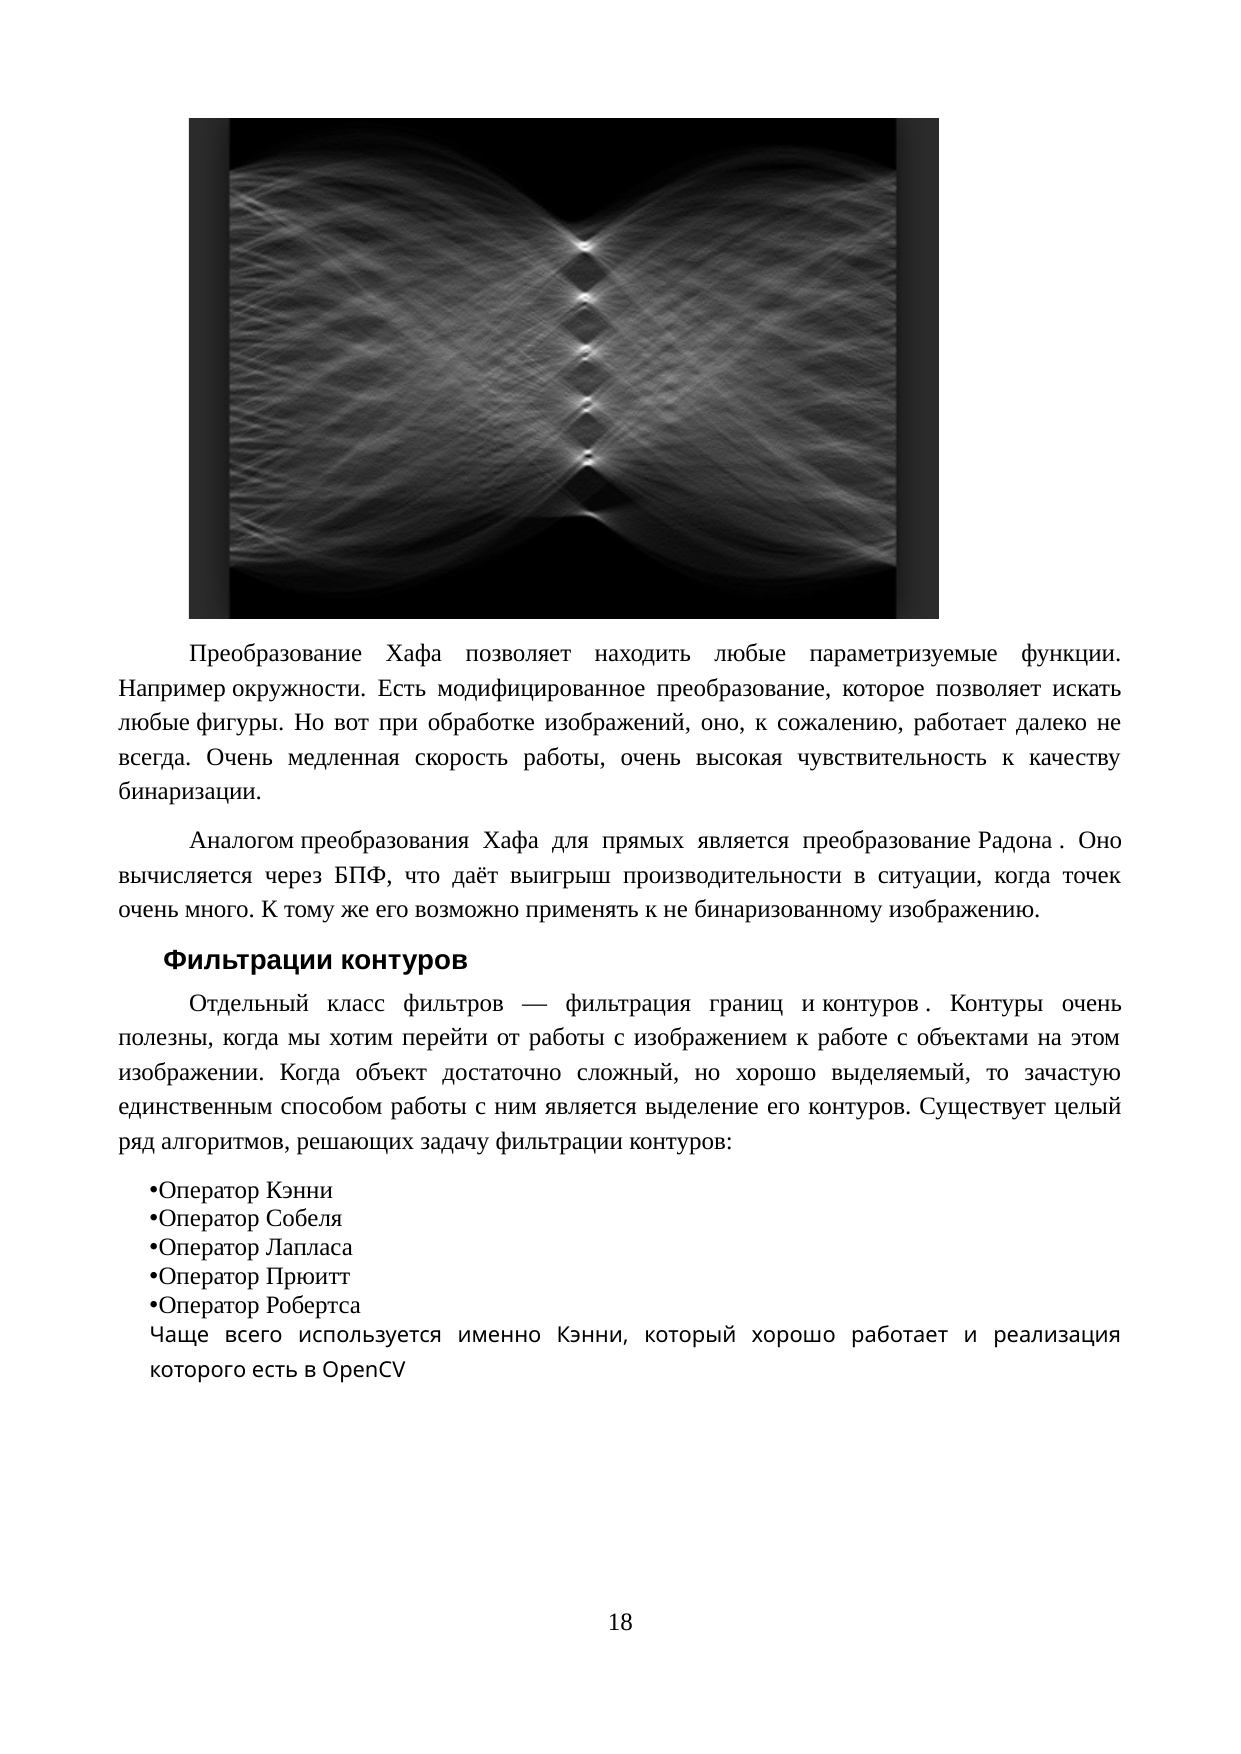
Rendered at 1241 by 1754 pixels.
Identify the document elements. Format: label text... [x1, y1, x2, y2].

list Чаще всего используется именно Кэнни, который хорошо работает и реализация которого есть в OpenCV [118, 1318, 1122, 1384]
list Оператор Робертса [118, 1290, 1122, 1318]
subtitle Фильтрации контуров [163, 943, 1122, 975]
text Аналогом преобразования Хафа для прямых является преобразование Радона . Оно вычисляется через БПФ, что даёт выигрыш производительности в ситуации, когда точек очень много. К тому же его возможно применять к не бинаризованному изображению. [118, 825, 1122, 923]
list Оператор Кэнни [118, 1175, 1122, 1203]
text Преобразование Хафа позволяет находить любые параметризуемые функции. Например окружности. Есть модифицированное преобразование, которое позволяет искать любые фигуры. Но вот при обработке изображений, оно, к сожалению, работает далеко не всегда. Очень медленная скорость работы, очень высокая чувствительность к качеству бинаризации. [118, 638, 1122, 805]
list Оператор Прюитт [118, 1261, 1122, 1290]
list Оператор Лапласа [118, 1232, 1122, 1261]
list Оператор Собеля [118, 1203, 1122, 1232]
picture [188, 118, 939, 619]
text Отдельный класс фильтров — фильтрация границ и контуров . Контуры очень полезны, когда мы хотим перейти от работы с изображением к работе с объектами на этом изображении. Когда объект достаточно сложный, но хорошо выделяемый, то зачастую единственным способом работы с ним является выделение его контуров. Существует целый ряд алгоритмов, решающих задачу фильтрации контуров: [118, 988, 1122, 1154]
